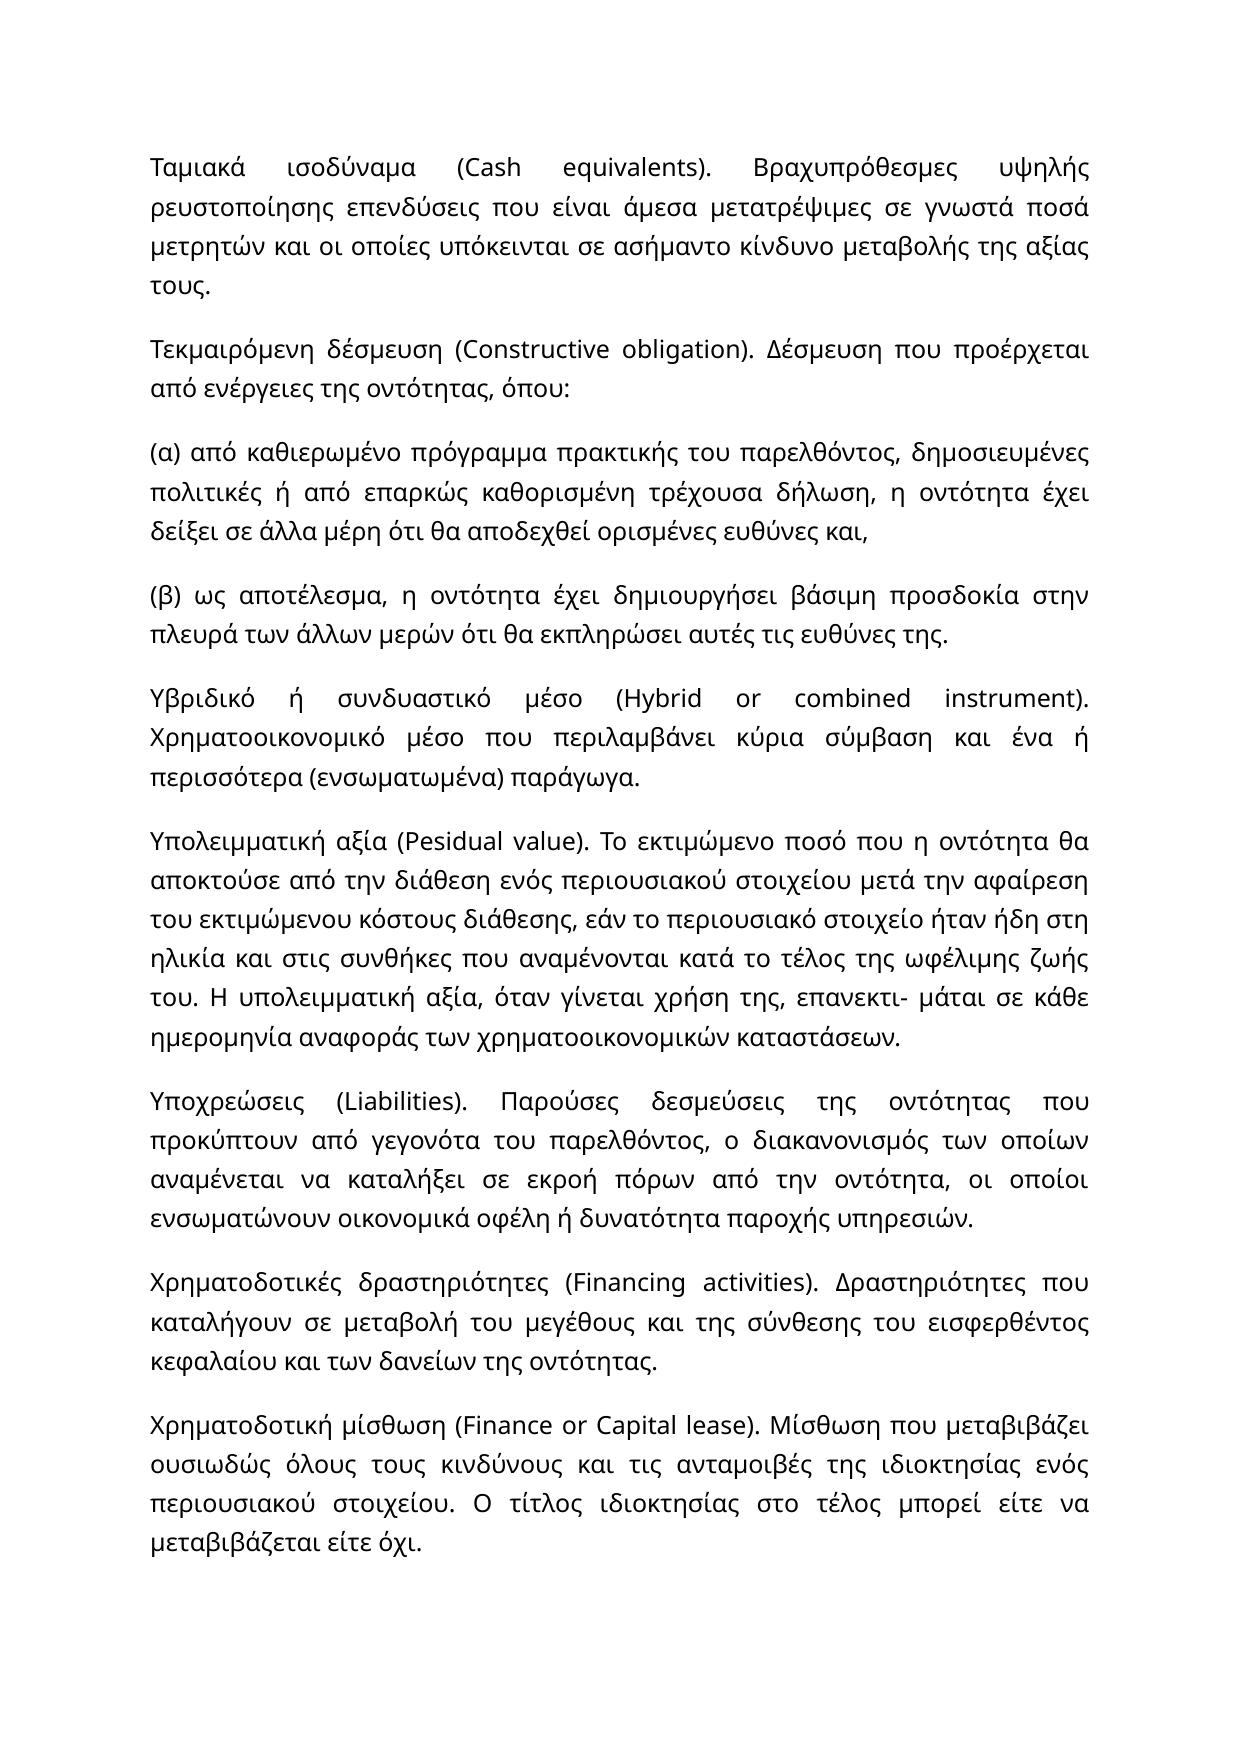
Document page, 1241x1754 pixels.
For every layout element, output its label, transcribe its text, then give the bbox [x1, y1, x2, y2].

text (α) από καθιερωμένο πρόγραμμα πρακτικής του παρελθόντος, δημοσιευμένες πολιτικές ή από επαρκώς καθορισμένη τρέχουσα δήλωση, η οντότητα έχει δείξει σε άλλα μέρη ότι θα αποδεχθεί ορισμένες ευθύνες και, [150, 435, 1090, 547]
text (β) ως αποτέλεσμα, η οντότητα έχει δημιουργήσει βάσιμη προσδοκία στην πλευρά των άλλων μερών ότι θα εκπληρώσει αυτές τις ευθύνες της. [150, 577, 1090, 651]
text Χρηματοδοτικές δραστηριότητες (Financing activities). Δραστηριότητες που καταλήγουν σε μεταβολή του μεγέθους και της σύνθεσης του εισφερθέντος κεφαλαίου και των δανείων της οντότητας. [150, 1265, 1090, 1377]
text Υπολειμματική αξία (Ρesidual value). Το εκτιμώμενο ποσό που η οντότητα θα αποκτούσε από την διάθεση ενός περιουσιακού στοιχείου μετά την αφαίρεση του εκτιμώμενου κόστους διάθεσης, εάν το περιουσιακό στοιχείο ήταν ήδη στη ηλικία και στις συνθήκες που αναμένονται κατά το τέλος της ωφέλιμης ζωής του. Η υπολειμματική αξία, όταν γίνεται χρήση της, επανεκτι- μάται σε κάθε ημερομηνία αναφοράς των χρηματοοικονομικών καταστάσεων. [150, 823, 1090, 1053]
text Ταμιακά ισοδύναμα (Cash equivalents). Βραχυπρόθεσμες υψηλής ρευστοποίησης επενδύσεις που είναι άμεσα μετατρέψιμες σε γνωστά ποσά μετρητών και οι οποίες υπόκεινται σε ασήμαντο κίνδυνο μεταβολής της αξίας τους. [150, 150, 1090, 302]
text Τεκμαιρόμενη δέσμευση (Constructive obligation). Δέσμευση που προέρχεται από ενέργειες της οντότητας, όπου: [150, 332, 1090, 405]
text Υβριδικό ή συνδυαστικό μέσο (Hybrid or combined instrument). Χρηματοοικονομικό μέσο που περιλαμβάνει κύρια σύμβαση και ένα ή περισσότερα (ενσωματωμένα) παράγωγα. [150, 681, 1090, 793]
text Υποχρεώσεις (Liabilities). Παρούσες δεσμεύσεις της οντότητας που προκύπτουν από γεγονότα του παρελθόντος, ο διακανονισμός των οποίων αναμένεται να καταλήξει σε εκροή πόρων από την οντότητα, οι οποίοι ενσωματώνουν οικονομικά οφέλη ή δυνατότητα παροχής υπηρεσιών. [150, 1083, 1090, 1235]
text Χρηματοδοτική μίσθωση (Finance or Capital lease). Μίσθωση που μεταβιβάζει ουσιωδώς όλους τους κινδύνους και τις ανταμοιβές της ιδιοκτησίας ενός περιουσιακού στοιχείου. Ο τίτλος ιδιοκτησίας στο τέλος μπορεί είτε να μεταβιβάζεται είτε όχι. [150, 1407, 1090, 1559]
